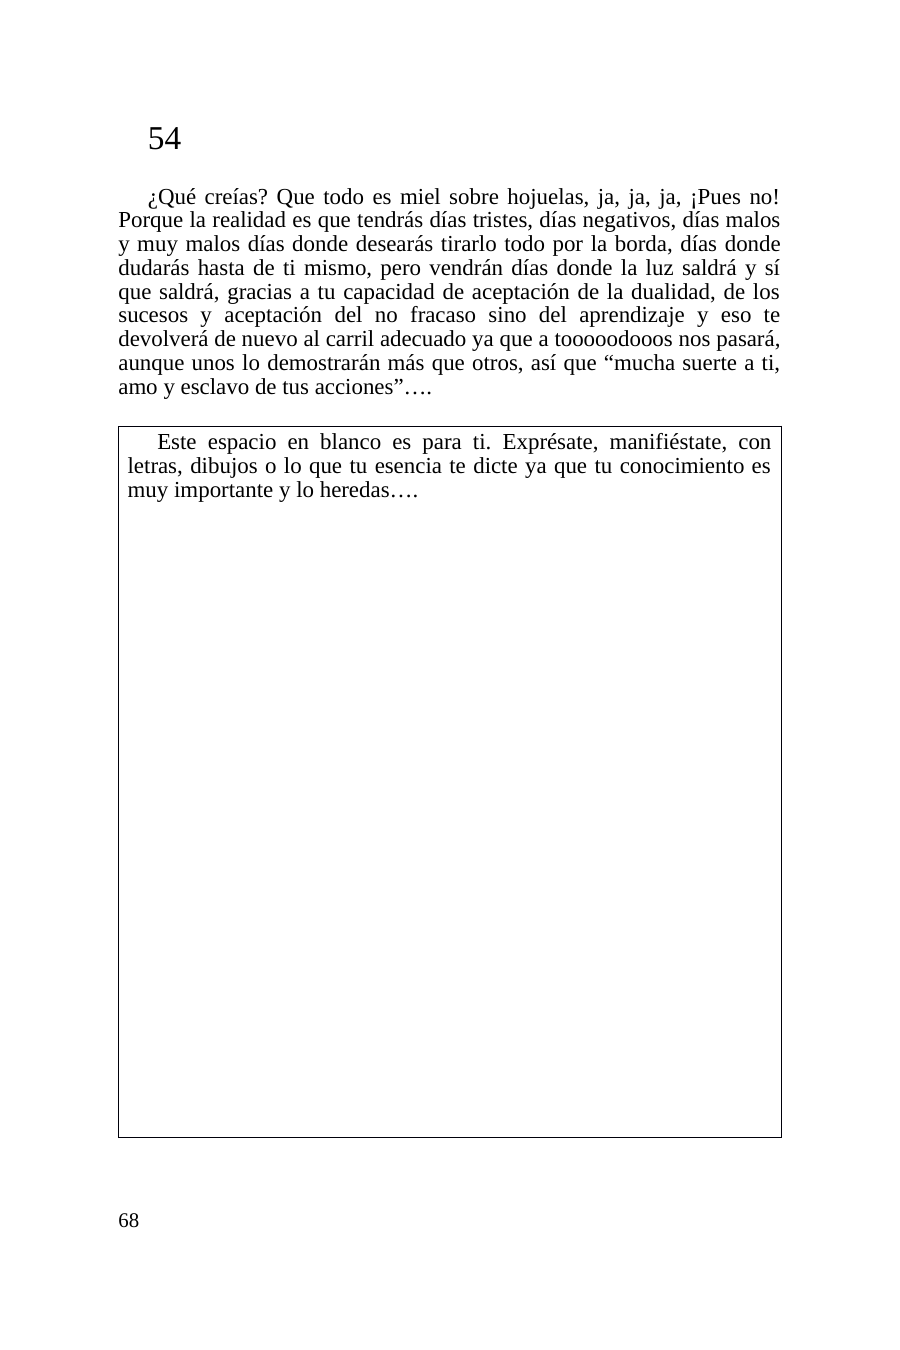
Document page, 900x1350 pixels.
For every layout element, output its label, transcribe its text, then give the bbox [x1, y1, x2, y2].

text Este espacio en blanco es para ti. Exprésate, manifiéstate, con letras, dibujos o lo que tu esencia te dicte ya que tu conocimiento es muy importante y lo heredas…. [119, 427, 781, 502]
text 54 [118, 118, 782, 156]
text ¿Qué creías? Que todo es miel sobre hojuelas, ja, ja, ja, ¡Pues no! Porque la realidad es que tendrás días tristes, días negativos, días malos y muy malos días donde desearás tirarlo todo por la borda, días donde dudarás hasta de ti mismo, pero vendrán días donde la luz saldrá y sí que saldrá, gracias a tu capacidad de aceptación de la dualidad, de los sucesos y aceptación del no fracaso sino del aprendizaje y eso te devolverá de nuevo al carril adecuado ya que a tooooodooos nos pasará, aunque unos lo demostrarán más que otros, así que “mucha suerte a ti, amo y esclavo de tus acciones”…. [118, 183, 782, 399]
